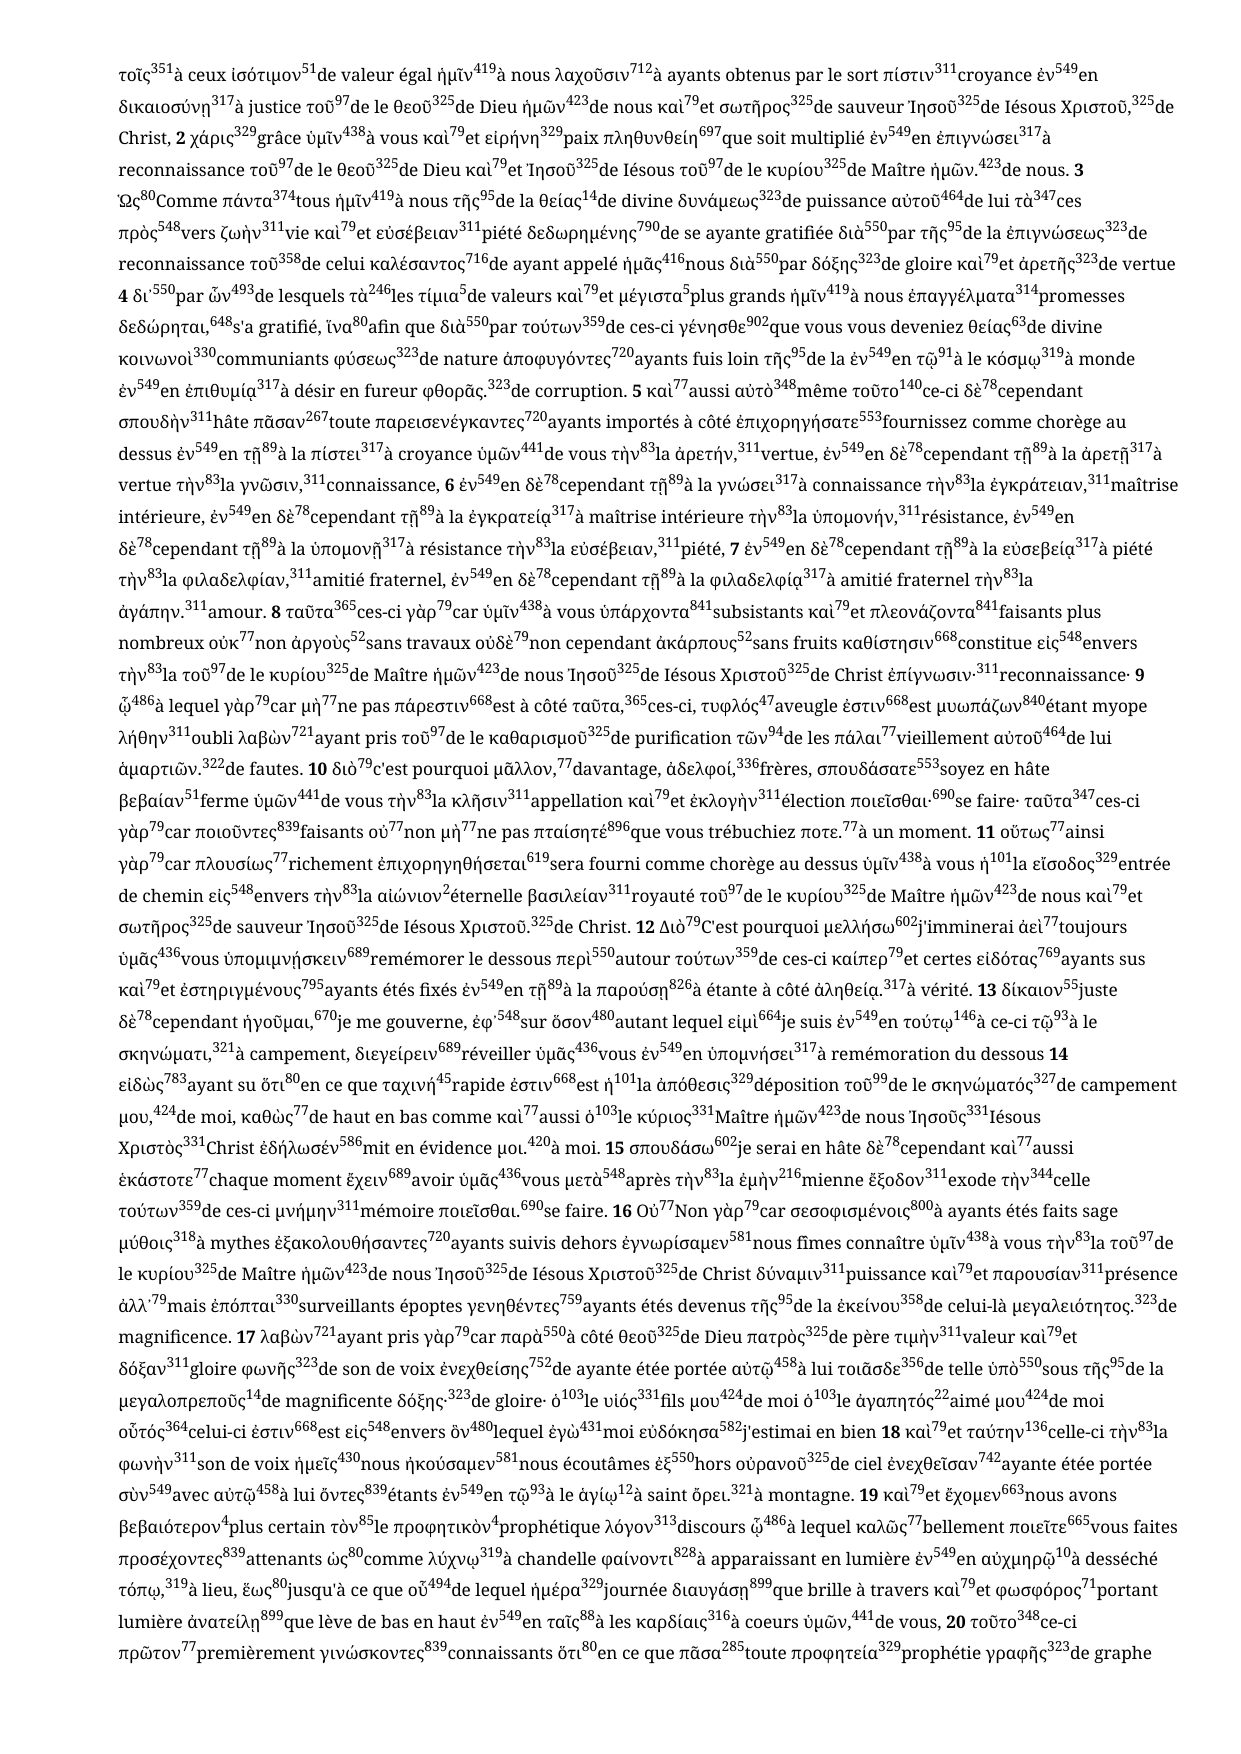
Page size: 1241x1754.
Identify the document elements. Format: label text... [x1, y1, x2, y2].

text 1 Σίμων331Simon Πέτρος331Pierre δοῦλος331mâle esclave καὶ79et ἀπόστολος331envoyé Ἰησοῦ325de Iésous Χριστοῦ325de Christ τοῖς351à ceux ἰσότιμον51de valeur égal ἡμῖν419à nous λαχοῦσιν712à ayants obtenus par le sort πίστιν311croyance ἐν549en δικαιοσύνῃ317à justice τοῦ97de le θεοῦ325de Dieu ἡμῶν423de nous καὶ79et σωτῆρος325de sauveur Ἰησοῦ325de Iésous Χριστοῦ,325de Christ, 2 χάρις329grâce ὑμῖν438à vous καὶ79et εἰρήνη329paix πληθυνθείη697que soit multiplié ἐν549en ἐπιγνώσει317à reconnaissance τοῦ97de le θεοῦ325de Dieu καὶ79et Ἰησοῦ325de Iésous τοῦ97de le κυρίου325de Maître ἡμῶν.423de nous. 3 Ὡς80Comme πάντα374tous ἡμῖν419à nous τῆς95de la θείας14de divine δυνάμεως323de puissance αὐτοῦ464de lui τὰ347ces πρὸς548vers ζωὴν311vie καὶ79et εὐσέβειαν311piété δεδωρημένης790de se ayante gratifiée διὰ550par τῆς95de la ἐπιγνώσεως323de reconnaissance τοῦ358de celui καλέσαντος716de ayant appelé ἡμᾶς416nous διὰ550par δόξης323de gloire καὶ79et ἀρετῆς323de vertue 4 δι᾽550par ὧν493de lesquels τὰ246les τίμια5de valeurs καὶ79et μέγιστα5plus grands ἡμῖν419à nous ἐπαγγέλματα314promesses δεδώρηται,648s'a gratifié, ἵνα80afin que διὰ550par τούτων359de ces-ci γένησθε902que vous vous deveniez θείας63de divine κοινωνοὶ330communiants φύσεως323de nature ἀποφυγόντες720ayants fuis loin τῆς95de la ἐν549en τῷ91à le κόσμῳ319à monde ἐν549en ἐπιθυμίᾳ317à désir en fureur φθορᾶς.323de corruption. 5 καὶ77aussi αὐτὸ348même τοῦτο140ce-ci δὲ78cependant σπουδὴν311hâte πᾶσαν267toute παρεισενέγκαντες720ayants importés à côté ἐπιχορηγήσατε553fournissez comme chorège au dessus ἐν549en τῇ89à la πίστει317à croyance ὑμῶν441de vous τὴν83la ἀρετήν,311vertue, ἐν549en δὲ78cependant τῇ89à la ἀρετῇ317à vertue τὴν83la γνῶσιν,311connaissance, 6 ἐν549en δὲ78cependant τῇ89à la γνώσει317à connaissance τὴν83la ἐγκράτειαν,311maîtrise intérieure, ἐν549en δὲ78cependant τῇ89à la ἐγκρατείᾳ317à maîtrise intérieure τὴν83la ὑπομονήν,311résistance, ἐν549en δὲ78cependant τῇ89à la ὑπομονῇ317à résistance τὴν83la εὐσέβειαν,311piété, 7 ἐν549en δὲ78cependant τῇ89à la εὐσεβείᾳ317à piété τὴν83la φιλαδελφίαν,311amitié fraternel, ἐν549en δὲ78cependant τῇ89à la φιλαδελφίᾳ317à amitié fraternel τὴν83la ἀγάπην.311amour. 8 ταῦτα365ces-ci γὰρ79car ὑμῖν438à vous ὑπάρχοντα841subsistants καὶ79et πλεονάζοντα841faisants plus nombreux οὐκ77non ἀργοὺς52sans travaux οὐδὲ79non cependant ἀκάρπους52sans fruits καθίστησιν668constitue εἰς548envers τὴν83la τοῦ97de le κυρίου325de Maître ἡμῶν423de nous Ἰησοῦ325de Iésous Χριστοῦ325de Christ ἐπίγνωσιν·311reconnaissance· 9 ᾧ486à lequel γὰρ79car μὴ77ne pas πάρεστιν668est à côté ταῦτα,365ces-ci, τυφλός47aveugle ἐστιν668est μυωπάζων840étant myope λήθην311oubli λαβὼν721ayant pris τοῦ97de le καθαρισμοῦ325de purification τῶν94de les πάλαι77vieillement αὐτοῦ464de lui ἁμαρτιῶν.322de fautes. 10 διὸ79c'est pourquoi μᾶλλον,77davantage, ἀδελφοί,336frères, σπουδάσατε553soyez en hâte βεβαίαν51ferme ὑμῶν441de vous τὴν83la κλῆσιν311appellation καὶ79et ἐκλογὴν311élection ποιεῖσθαι·690se faire· ταῦτα347ces-ci γὰρ79car ποιοῦντες839faisants οὐ77non μὴ77ne pas πταίσητέ896que vous trébuchiez ποτε.77à un moment. 11 οὕτως77ainsi γὰρ79car πλουσίως77richement ἐπιχορηγηθήσεται619sera fourni comme chorège au dessus ὑμῖν438à vous ἡ101la εἴσοδος329entrée de chemin εἰς548envers τὴν83la αἰώνιον2éternelle βασιλείαν311royauté τοῦ97de le κυρίου325de Maître ἡμῶν423de nous καὶ79et σωτῆρος325de sauveur Ἰησοῦ325de Iésous Χριστοῦ.325de Christ. 12 Διὸ79C'est pourquoi μελλήσω602j'imminerai ἀεὶ77toujours ὑμᾶς436vous ὑπομιμνῄσκειν689remémorer le dessous περὶ550autour τούτων359de ces-ci καίπερ79et certes εἰδότας769ayants sus καὶ79et ἐστηριγμένους795ayants étés fixés ἐν549en τῇ89à la παρούσῃ826à étante à côté ἀληθείᾳ.317à vérité. 13 δίκαιον55juste δὲ78cependant ἡγοῦμαι,670je me gouverne, ἐφ᾽548sur ὅσον480autant lequel εἰμὶ664je suis ἐν549en τούτῳ146à ce-ci τῷ93à le σκηνώματι,321à campement, διεγείρειν689réveiller ὑμᾶς436vous ἐν549en ὑπομνήσει317à remémoration du dessous 14 εἰδὼς783ayant su ὅτι80en ce que ταχινή45rapide ἐστιν668est ἡ101la ἀπόθεσις329déposition τοῦ99de le σκηνώματός327de campement μου,424de moi, καθὼς77de haut en bas comme καὶ77aussi ὁ103le κύριος331Maître ἡμῶν423de nous Ἰησοῦς331Iésous Χριστὸς331Christ ἐδήλωσέν586mit en évidence μοι.420à moi. 15 σπουδάσω602je serai en hâte δὲ78cependant καὶ77aussi ἑκάστοτε77chaque moment ἔχειν689avoir ὑμᾶς436vous μετὰ548après τὴν83la ἐμὴν216mienne ἔξοδον311exode τὴν344celle τούτων359de ces-ci μνήμην311mémoire ποιεῖσθαι.690se faire. 16 Οὐ77Non γὰρ79car σεσοφισμένοις800à ayants étés faits sage μύθοις318à mythes ἐξακολουθήσαντες720ayants suivis dehors ἐγνωρίσαμεν581nous fîmes connaître ὑμῖν438à vous τὴν83la τοῦ97de le κυρίου325de Maître ἡμῶν423de nous Ἰησοῦ325de Iésous Χριστοῦ325de Christ δύναμιν311puissance καὶ79et παρουσίαν311présence ἀλλ᾽79mais ἐπόπται330surveillants époptes γενηθέντες759ayants étés devenus τῆς95de la ἐκείνου358de celui-là μεγαλειότητος.323de magnificence. 17 λαβὼν721ayant pris γὰρ79car παρὰ550à côté θεοῦ325de Dieu πατρὸς325de père τιμὴν311valeur καὶ79et δόξαν311gloire φωνῆς323de son de voix ἐνεχθείσης752de ayante étée portée αὐτῷ458à lui τοιᾶσδε356de telle ὑπὸ550sous τῆς95de la μεγαλοπρεποῦς14de magnificente δόξης·323de gloire· ὁ103le υἱός331fils μου424de moi ὁ103le ἀγαπητός22aimé μου424de moi οὗτός364celui-ci ἐστιν668est εἰς548envers ὃν480lequel ἐγὼ431moi εὐδόκησα582j'estimai en bien 18 καὶ79et ταύτην136celle-ci τὴν83la φωνὴν311son de voix ἡμεῖς430nous ἠκούσαμεν581nous écoutâmes ἐξ550hors οὐρανοῦ325de ciel ἐνεχθεῖσαν742ayante étée portée σὺν549avec αὐτῷ458à lui ὄντες839étants ἐν549en τῷ93à le ἁγίῳ12à saint ὄρει.321à montagne. 19 καὶ79et ἔχομεν663nous avons βεβαιότερον4plus certain τὸν85le προφητικὸν4prophétique λόγον313discours ᾧ486à lequel καλῶς77bellement ποιεῖτε665vous faites προσέχοντες839attenants ὡς80comme λύχνῳ319à chandelle φαίνοντι828à apparaissant en lumière ἐν549en αὐχμηρῷ10à desséché τόπῳ,319à lieu, ἕως80jusqu'à ce que οὗ494de lequel ἡμέρα329journée διαυγάσῃ899que brille à travers καὶ79et φωσφόρος71portant lumière ἀνατείλῃ899que lève de bas en haut ἐν549en ταῖς88à les καρδίαις316à coeurs ὑμῶν,441de vous, 20 τοῦτο348ce-ci πρῶτον77premièrement γινώσκοντες839connaissants ὅτι80en ce que πᾶσα285toute προφητεία329prophétie γραφῆς323de graphe ἰδίας125de en propre ἐπιλύσεως323de explication οὐ77non γίνεται·674se devient· 21 οὐ77non γὰρ79car θελήματι321à volonté ἀνθρώπου325de être humain ἠνέχθη600fut porté προφητεία329prophétie ποτέ,77à un moment, ἀλλ᾽79mais ὑπὸ550sous πνεύματος327de souffle ἁγίου18de saint φερόμενοι890étants portés ἐλάλησαν585bavardèrent ἀπὸ550au loin θεοῦ325de Dieu ἄνθρωποι.330êtres humains. [118, 59, 1181, 1665]
